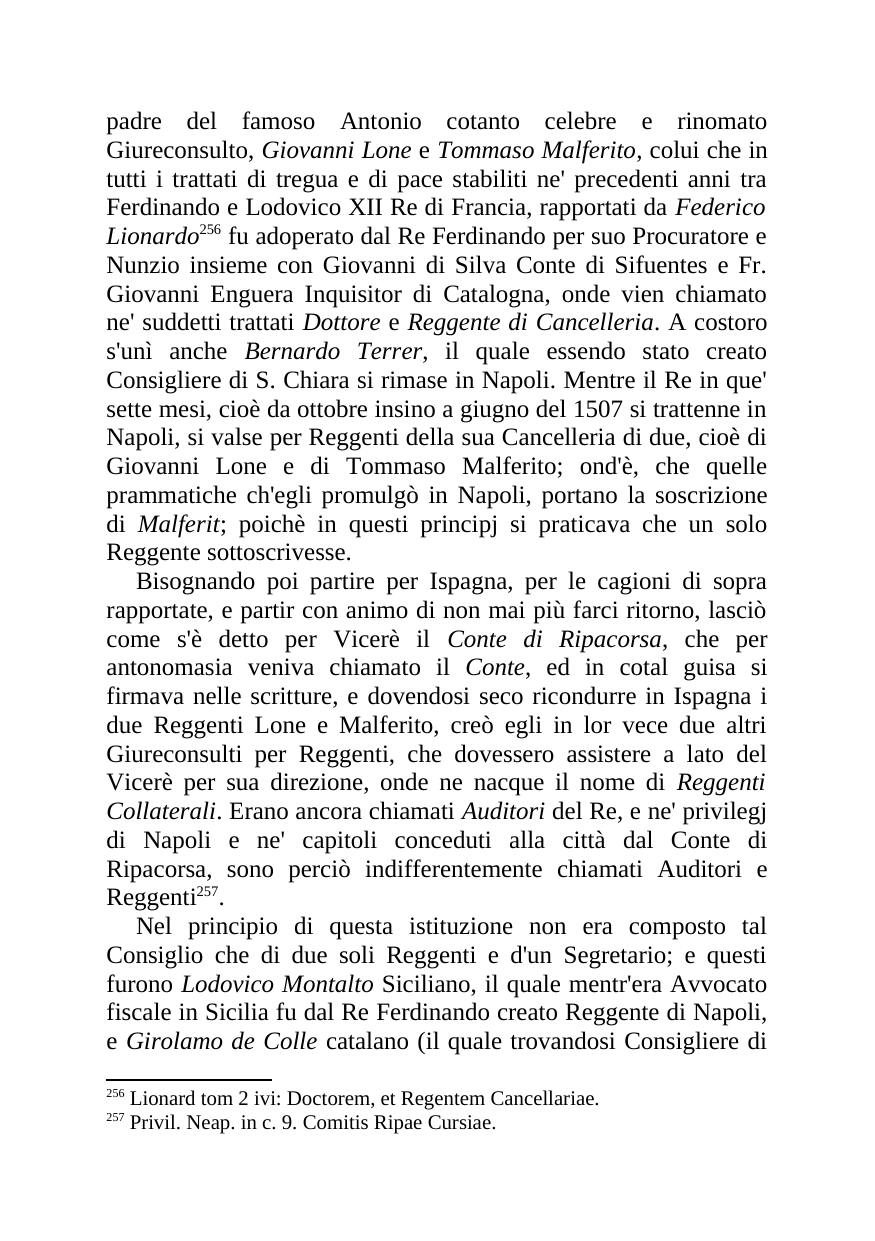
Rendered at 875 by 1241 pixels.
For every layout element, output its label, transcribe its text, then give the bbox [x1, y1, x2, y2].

text Nel principio di questa istituzione non era composto tal Consiglio che di due soli Reggenti e d'un Segretario; e questi furono Lodovico Montalto Siciliano, il quale mentr'era Avvocato fiscale in Sicilia fu dal Re Ferdinando creato Reggente di Napoli, e Girolamo de Colle catalano (il quale trovandosi Consigliere di [106, 911, 768, 1055]
text Privil. Neap. in c. 9. Comitis Ripae Cursiae. [106, 1110, 768, 1134]
text Lionard tom 2 ivi: Doctorem, et Regentem Cancellariae. [106, 1086, 768, 1110]
text Bisognando poi partire per Ispagna, per le cagioni di sopra rapportate, e partir con animo di non mai più farci ritorno, lasciò come s'è detto per Vicerè il Conte di Ripacorsa, che per antonomasia veniva chiamato il Conte, ed in cotal guisa si firmava nelle scritture, e dovendosi seco ricondurre in Ispagna i due Reggenti Lone e Malferito, creò egli in lor vece due altri Giureconsulti per Reggenti, che dovessero assistere a lato del Vicerè per sua direzione, onde ne nacque il nome di Reggenti Collaterali. Erano ancora chiamati Auditori del Re, e ne' privilegj di Napoli e ne' capitoli conceduti alla città dal Conte di Ripacorsa, sono perciò indifferentemente chiamati Auditori e Reggenti. [106, 566, 768, 911]
text padre del famoso Antonio cotanto celebre e rinomato Giureconsulto, Giovanni Lone e Tommaso Malferito, colui che in tutti i trattati di tregua e di pace stabiliti ne' precedenti anni tra Ferdinando e Lodovico XII Re di Francia, rapportati da Federico Lionardo fu adoperato dal Re Ferdinando per suo Procuratore e Nunzio insieme con Giovanni di Silva Conte di Sifuentes e Fr. Giovanni Enguera Inquisitor di Catalogna, onde vien chiamato ne' suddetti trattati Dottore e Reggente di Cancelleria. A costoro s'unì anche Bernardo Terrer, il quale essendo stato creato Consigliere di S. Chiara si rimase in Napoli. Mentre il Re in que' sette mesi, cioè da ottobre insino a giugno del 1507 si trattenne in Napoli, si valse per Reggenti della sua Cancelleria di due, cioè di Giovanni Lone e di Tommaso Malferito; ond'è, che quelle prammatiche ch'egli promulgò in Napoli, portano la soscrizione di Malferit; poichè in questi principj si praticava che un solo Reggente sottoscrivesse. [106, 106, 768, 566]
